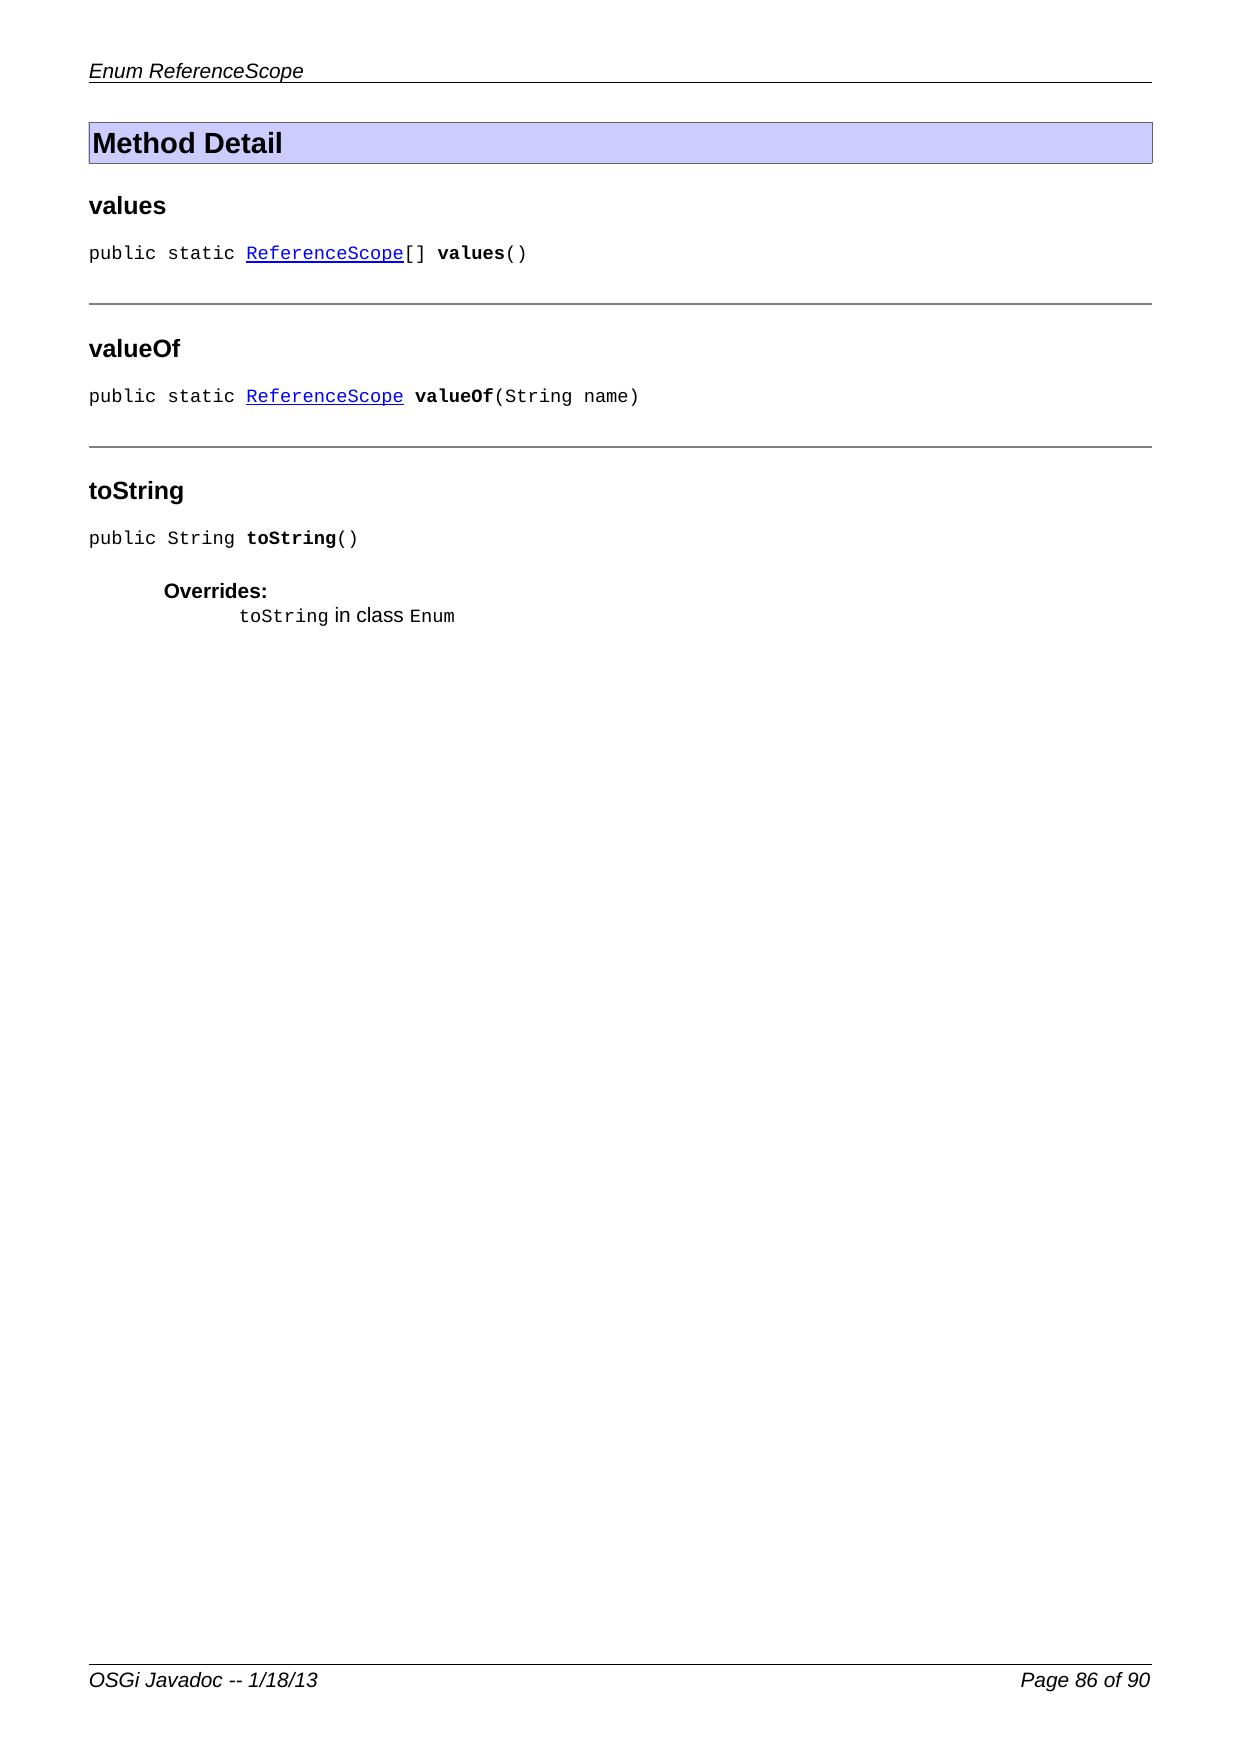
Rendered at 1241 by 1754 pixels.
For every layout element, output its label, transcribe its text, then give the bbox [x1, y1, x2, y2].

text public String toString() [88, 529, 1152, 550]
text public static ReferenceScope[] values() [88, 244, 1152, 265]
text toString in class Enum [238, 603, 1152, 628]
subtitle values [88, 191, 1152, 220]
text Overrides: [163, 579, 1152, 603]
subtitle toString [88, 476, 1152, 505]
subtitle Method Detail [90, 123, 1152, 163]
subtitle valueOf [88, 334, 1152, 362]
text public static ReferenceScope valueOf(String name) [88, 387, 1152, 408]
